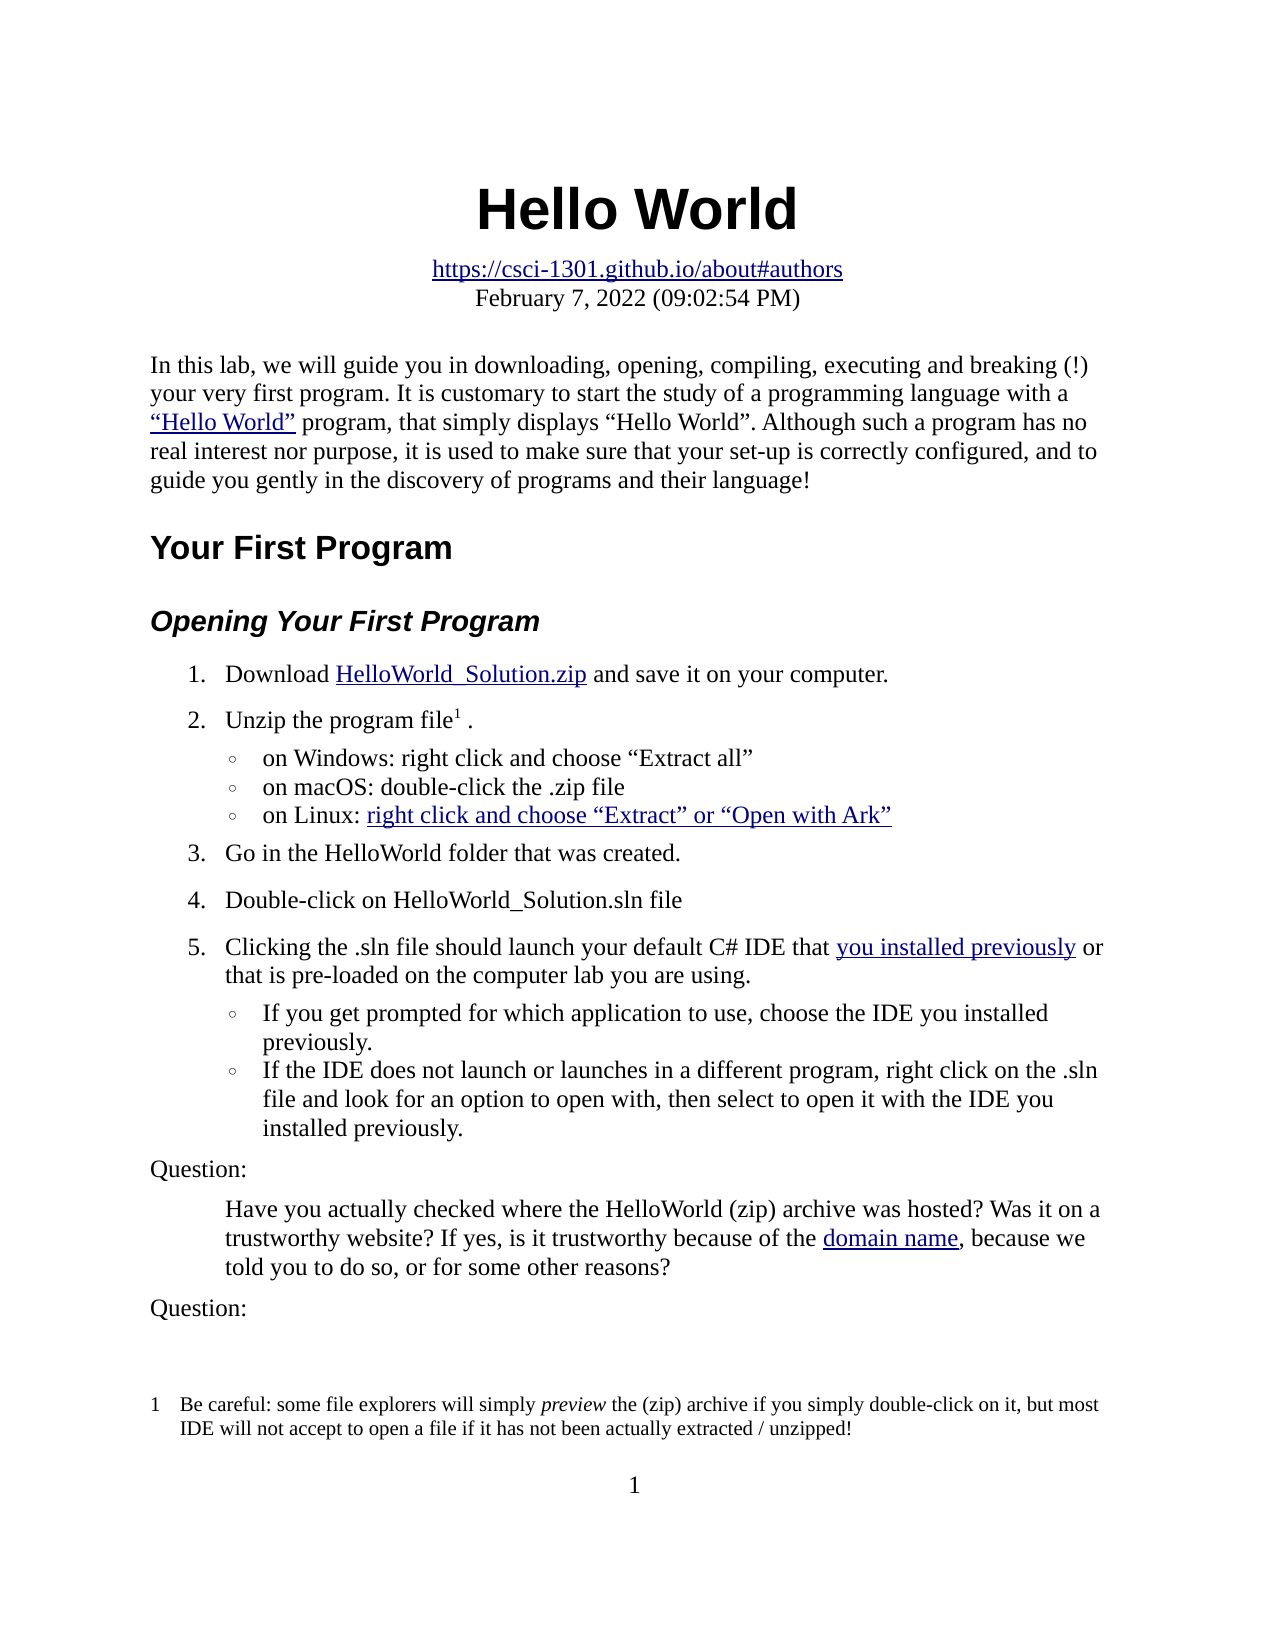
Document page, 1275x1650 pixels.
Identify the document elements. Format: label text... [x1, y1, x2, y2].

subtitle Opening Your First Program [150, 604, 1125, 637]
list Be careful: some file explorers will simply preview the (zip) archive if you simply double-click on it, but most IDE will not accept to open a file if it has not been actually extracted / unzipped! [150, 1392, 1125, 1440]
list on Windows: right click and choose “Extract all” [225, 743, 1125, 772]
subtitle Your First Program [150, 527, 1125, 566]
list If the IDE does not launch or launches in a different program, right click on the .sln file and look for an option to open with, then select to open it with the IDE you installed previously. [225, 1056, 1125, 1142]
list Clicking the .sln file should launch your default C# IDE that you installed previously or that is pre-loaded on the computer lab you are using. [187, 932, 1125, 989]
list Download HelloWorld_Solution.zip and save it on your computer. [187, 659, 1125, 687]
list Unzip the program file . [187, 705, 1125, 734]
list on macOS: double-click the .zip file [225, 772, 1125, 801]
list If you get prompted for which application to use, choose the IDE you installed previously. [225, 998, 1125, 1056]
list Double-click on HelloWorld_Solution.sln file [187, 885, 1125, 914]
title Hello World [150, 175, 1125, 242]
text Question: [150, 1293, 1125, 1321]
text https://csci-1301.github.io/about#authors [150, 254, 1125, 283]
text In this lab, we will guide you in downloading, opening, compiling, executing and breaking (!) your very first program. It is customary to start the study of a programming language with a “Hello World” program, that simply displays “Hello World”. Although such a program has no real interest nor purpose, it is used to make sure that your set-up is correctly configured, and to guide you gently in the discovery of programs and their language! [150, 350, 1125, 493]
text Question: [150, 1154, 1125, 1182]
list on Linux: right click and choose “Extract” or “Open with Ark” [225, 801, 1125, 829]
list Go in the HelloWorld folder that was created. [187, 838, 1125, 867]
text February 7, 2022 (09:02:54 PM) [150, 283, 1125, 312]
text Have you actually checked where the HelloWorld (zip) archive was hosted? Was it on a trustworthy website? If yes, is it trustworthy because of the domain name, because we told you to do so, or for some other reasons? [225, 1194, 1125, 1281]
